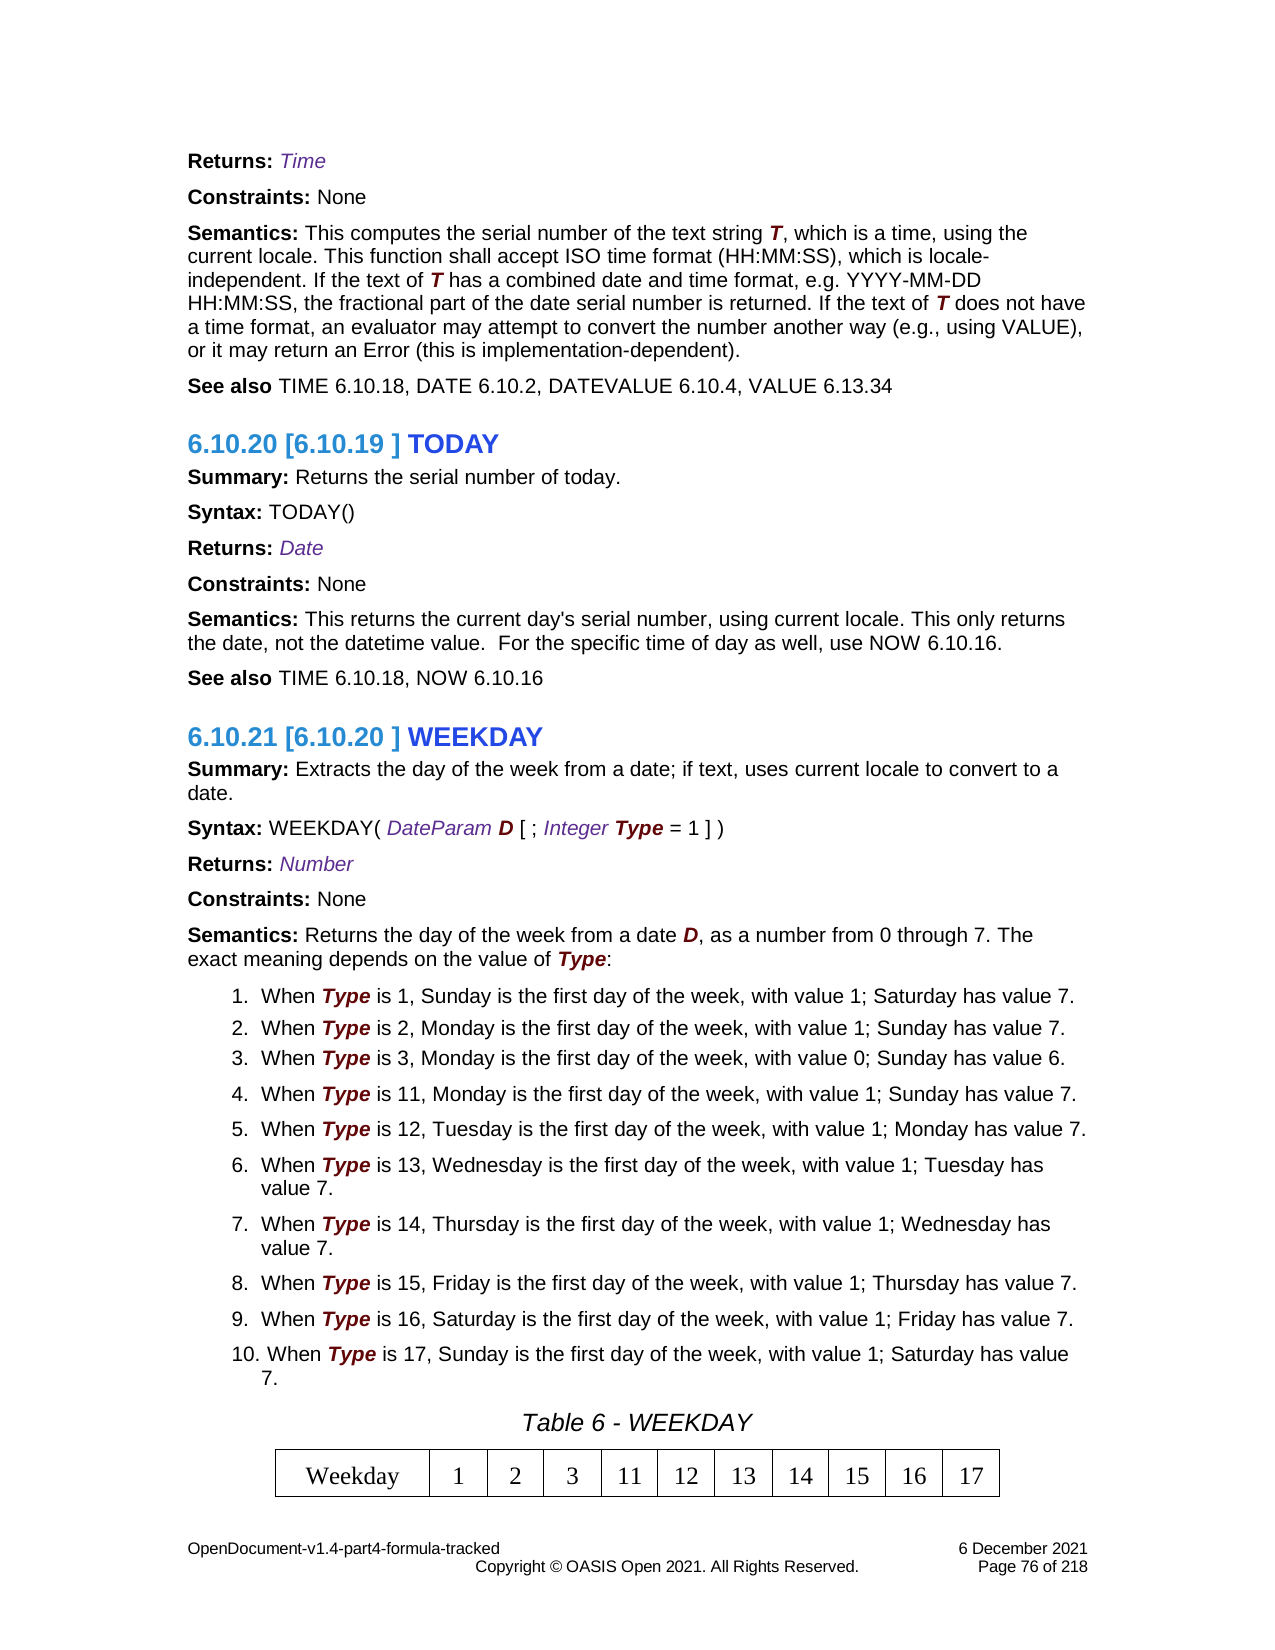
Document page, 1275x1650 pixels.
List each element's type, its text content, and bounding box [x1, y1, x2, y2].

text Summary: Extracts the day of the week from a date; if text, uses current locale to convert to a date. [187, 757, 1088, 804]
table_header 16 [886, 1450, 942, 1496]
text Syntax: TODAY() [187, 501, 1088, 524]
text Summary: Returns the serial number of today. [187, 465, 1088, 489]
list When Type is 12, Tuesday is the first day of the week, with value 1; Monday has value 7. [231, 1118, 1088, 1141]
table_header 3 [544, 1450, 601, 1496]
table_header 12 [658, 1450, 714, 1496]
list When Type is 15, Friday is the first day of the week, with value 1; Thursday has value 7. [231, 1272, 1088, 1295]
text Returns: Time [187, 150, 1088, 173]
table_header 11 [602, 1450, 657, 1496]
text Table 6 - WEEKDAY [187, 1408, 1088, 1437]
table_header Weekday [276, 1450, 429, 1496]
list When Type is 14, Thursday is the first day of the week, with value 1; Wednesday has value 7. [231, 1212, 1088, 1259]
text See also TIME 6.10.18, NOW 6.10.16 [187, 667, 1088, 690]
text Returns: Date [187, 536, 1088, 560]
list When Type is 13, Wednesday is the first day of the week, with value 1; Tuesday has value 7. [231, 1153, 1088, 1200]
text Returns: Number [187, 852, 1088, 876]
list When Type is 11, Monday is the first day of the week, with value 1; Sunday has value 7. [231, 1082, 1088, 1106]
table_header 14 [773, 1450, 828, 1496]
text Constraints: None [187, 888, 1088, 911]
table_header 1 [430, 1450, 487, 1496]
list When Type is 16, Saturday is the first day of the week, with value 1; Friday has value 7. [231, 1307, 1088, 1331]
text Syntax: WEEKDAY( DateParam D [ ; Integer Type = 1 ] ) [187, 817, 1088, 840]
list When Type is 17, Sunday is the first day of the week, with value 1; Saturday has value 7. [231, 1343, 1088, 1390]
table_header 15 [829, 1450, 885, 1496]
list When Type is 3, Monday is the first day of the week, with value 0; Sunday has value 6. [231, 1046, 1088, 1070]
table_header 13 [715, 1450, 772, 1496]
text Semantics: This returns the current day's serial number, using current locale. This only returns the date, not the datetime value. For the specific time of day as well, use NOW 6.10.16. [187, 608, 1088, 655]
table_header 17 [943, 1450, 999, 1496]
text Semantics: Returns the day of the week from a date D, as a number from 0 through 7. The exact meaning depends on the value of Type: [187, 923, 1088, 971]
text Constraints: None [187, 572, 1088, 596]
subtitle WEEKDAY [187, 721, 1088, 751]
text Semantics: This computes the serial number of the text string T, which is a time, using the current locale. This function shall accept ISO time format (HH:MM:SS), which is locale-independent. If the text of T has a combined date and time format, e.g. YYYY-MM-DD HH:MM:SS, the fractional part of the date serial number is returned. If the text of T does not have a time format, an evaluator may attempt to convert the number another way (e.g., using VALUE), or it may return an Error (this is implementation-dependent). [187, 221, 1088, 362]
list When Type is 2, Monday is the first day of the week, with value 1; Sunday has value 7. [231, 1017, 1088, 1040]
text Constraints: None [187, 186, 1088, 209]
text See also TIME 6.10.18, DATE 6.10.2, DATEVALUE 6.10.4, VALUE 6.13.34 [187, 374, 1088, 398]
list When Type is 1, Sunday is the first day of the week, with value 1; Saturday has value 7. [231, 985, 1088, 1008]
subtitle TODAY [187, 429, 1088, 459]
table_header 2 [488, 1450, 543, 1496]
